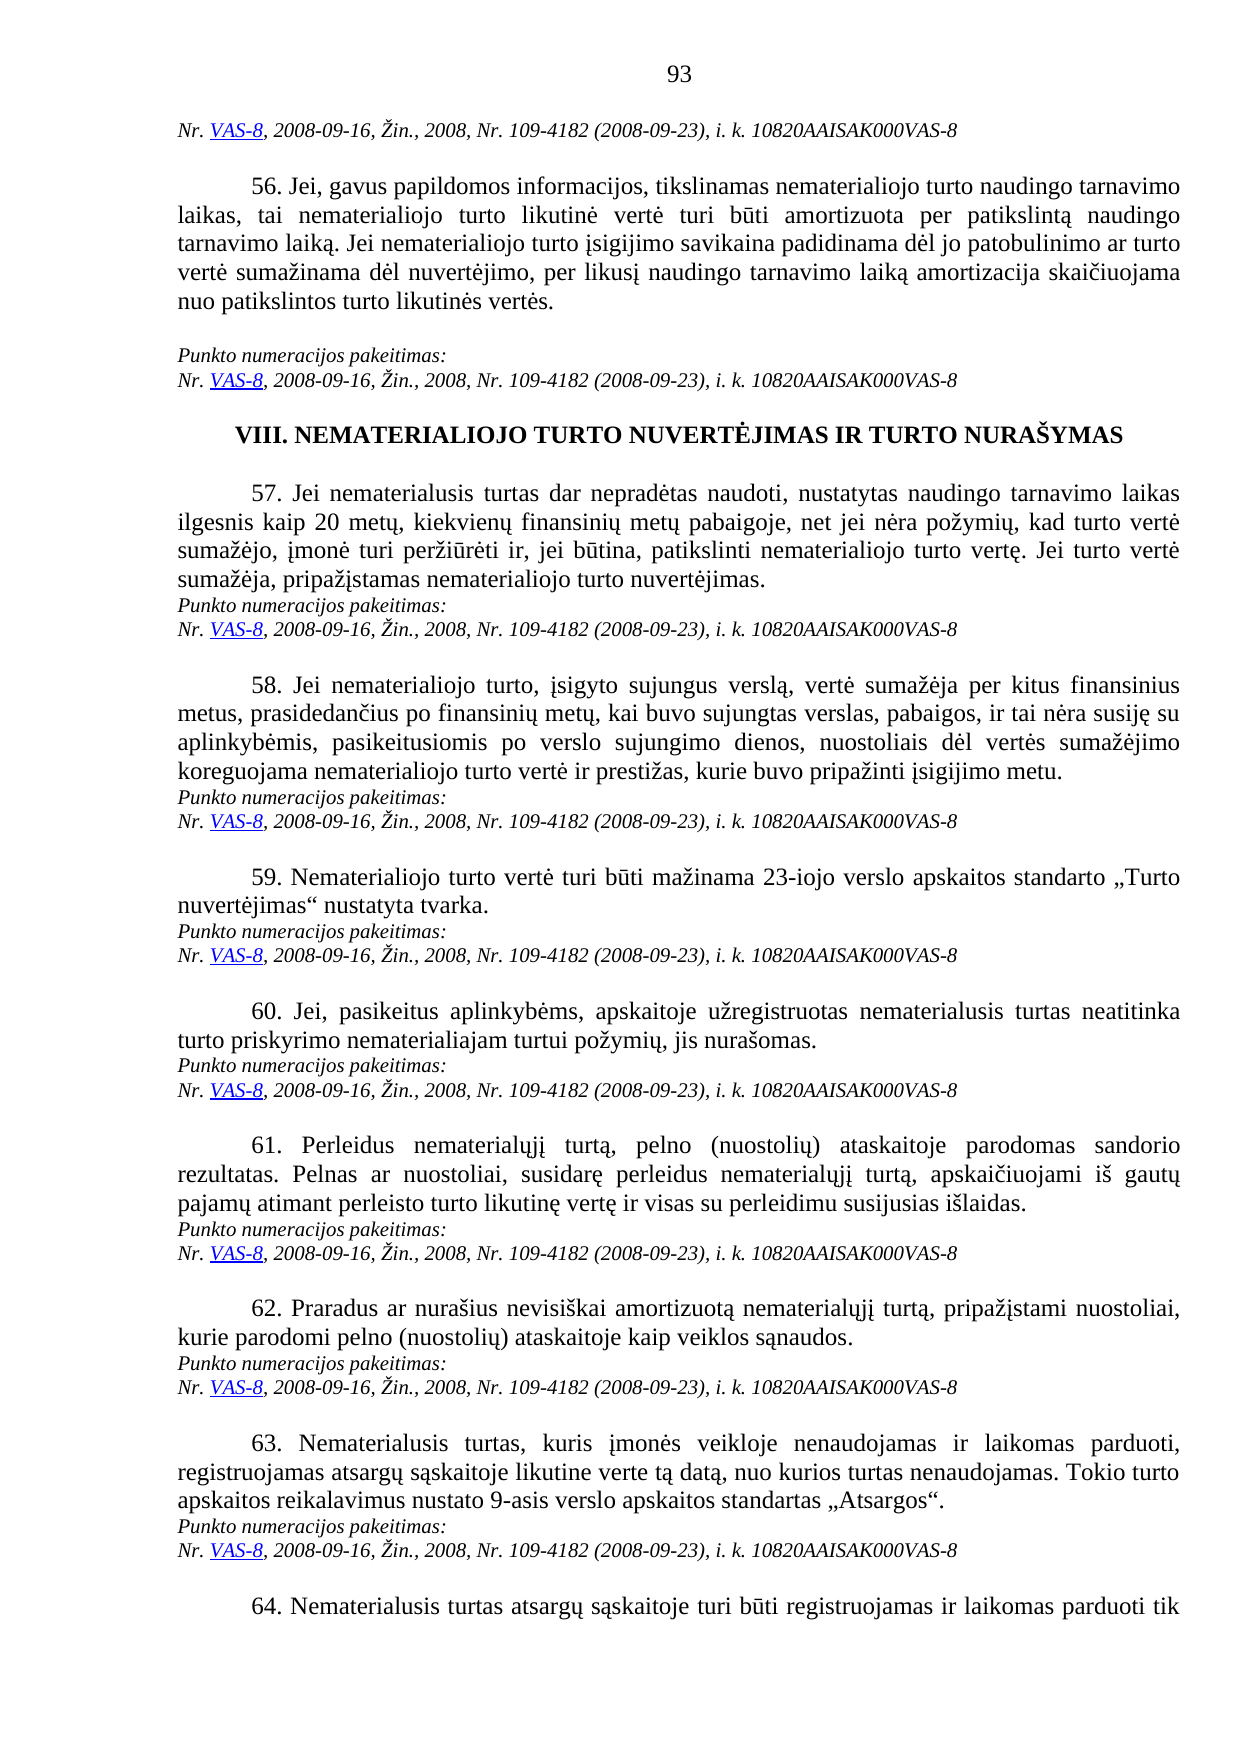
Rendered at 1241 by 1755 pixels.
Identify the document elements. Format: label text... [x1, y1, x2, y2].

text 62. Praradus ar nurašius nevisiškai amortizuotą nematerialųjį turtą, pripažįstami nuostoliai, kurie parodomi pelno (nuostolių) ataskaitoje kaip veiklos sąnaudos. [177, 1293, 1181, 1351]
text VIII. NEMATERIALIOJO TURTO NUVERTĖJIMAS IR TURTO NURAŠYMAS [177, 420, 1181, 449]
text Nr. VAS-8, 2008-09-16, Žin., 2008, Nr. 109-4182 (2008-09-23), i. k. 10820AAISAK000VAS-8 [177, 1077, 1181, 1102]
text Punkto numeracijos pakeitimas: [177, 919, 1181, 943]
text Nr. VAS-8, 2008-09-16, Žin., 2008, Nr. 109-4182 (2008-09-23), i. k. 10820AAISAK000VAS-8 [177, 1538, 1181, 1562]
text 56. Jei, gavus papildomos informacijos, tikslinamas nematerialiojo turto naudingo tarnavimo laikas, tai nematerialiojo turto likutinė vertė turi būti amortizuota per patikslintą naudingo tarnavimo laiką. Jei nematerialiojo turto įsigijimo savikaina padidinama dėl jo patobulinimo ar turto vertė sumažinama dėl nuvertėjimo, per likusį naudingo tarnavimo laiką amortizacija skaičiuojama nuo patikslintos turto likutinės vertės. [177, 171, 1181, 315]
text Punkto numeracijos pakeitimas: [177, 343, 1181, 367]
text Nr. VAS-8, 2008-09-16, Žin., 2008, Nr. 109-4182 (2008-09-23), i. k. 10820AAISAK000VAS-8 [177, 1375, 1181, 1399]
text Punkto numeracijos pakeitimas: [177, 1514, 1181, 1538]
text 58. Jei nematerialiojo turto, įsigyto sujungus verslą, vertė sumažėja per kitus finansinius metus, prasidedančius po finansinių metų, kai buvo sujungtas verslas, pabaigos, ir tai nėra susiję su aplinkybėmis, pasikeitusiomis po verslo sujungimo dienos, nuostoliais dėl vertės sumažėjimo koreguojama nematerialiojo turto vertė ir prestižas, kurie buvo pripažinti įsigijimo metu. [177, 670, 1181, 785]
text Nr. VAS-8, 2008-09-16, Žin., 2008, Nr. 109-4182 (2008-09-23), i. k. 10820AAISAK000VAS-8 [177, 118, 1181, 142]
text 61. Perleidus nematerialųjį turtą, pelno (nuostolių) ataskaitoje parodomas sandorio rezultatas. Pelnas ar nuostoliai, susidarę perleidus nematerialųjį turtą, apskaičiuojami iš gautų pajamų atimant perleisto turto likutinę vertę ir visas su perleidimu susijusias išlaidas. [177, 1130, 1181, 1217]
text Nr. VAS-8, 2008-09-16, Žin., 2008, Nr. 109-4182 (2008-09-23), i. k. 10820AAISAK000VAS-8 [177, 943, 1181, 967]
text 63. Nematerialusis turtas, kuris įmonės veikloje nenaudojamas ir laikomas parduoti, registruojamas atsargų sąskaitoje likutine verte tą datą, nuo kurios turtas nenaudojamas. Tokio turto apskaitos reikalavimus nustato 9-asis verslo apskaitos standartas „Atsargos“. [177, 1428, 1181, 1514]
text 60. Jei, pasikeitus aplinkybėms, apskaitoje užregistruotas nematerialusis turtas neatitinka turto priskyrimo nematerialiajam turtui požymių, jis nurašomas. [177, 996, 1181, 1053]
text Punkto numeracijos pakeitimas: [177, 1351, 1181, 1375]
text 64. Nematerialusis turtas atsargų sąskaitoje turi būti registruojamas ir laikomas parduoti tik [177, 1591, 1181, 1620]
text Nr. VAS-8, 2008-09-16, Žin., 2008, Nr. 109-4182 (2008-09-23), i. k. 10820AAISAK000VAS-8 [177, 617, 1181, 641]
text Nr. VAS-8, 2008-09-16, Žin., 2008, Nr. 109-4182 (2008-09-23), i. k. 10820AAISAK000VAS-8 [177, 809, 1181, 833]
text Punkto numeracijos pakeitimas: [177, 1053, 1181, 1077]
text Nr. VAS-8, 2008-09-16, Žin., 2008, Nr. 109-4182 (2008-09-23), i. k. 10820AAISAK000VAS-8 [177, 367, 1181, 392]
text 59. Nematerialiojo turto vertė turi būti mažinama 23-iojo verslo apskaitos standarto „Turto nuvertėjimas“ nustatyta tvarka. [177, 862, 1181, 919]
text Nr. VAS-8, 2008-09-16, Žin., 2008, Nr. 109-4182 (2008-09-23), i. k. 10820AAISAK000VAS-8 [177, 1241, 1181, 1265]
text 57. Jei nematerialusis turtas dar nepradėtas naudoti, nustatytas naudingo tarnavimo laikas ilgesnis kaip 20 metų, kiekvienų finansinių metų pabaigoje, net jei nėra požymių, kad turto vertė sumažėjo, įmonė turi peržiūrėti ir, jei būtina, patikslinti nematerialiojo turto vertę. Jei turto vertė sumažėja, pripažįstamas nematerialiojo turto nuvertėjimas. [177, 478, 1181, 593]
text Punkto numeracijos pakeitimas: [177, 593, 1181, 617]
text Punkto numeracijos pakeitimas: [177, 785, 1181, 809]
text Punkto numeracijos pakeitimas: [177, 1217, 1181, 1241]
